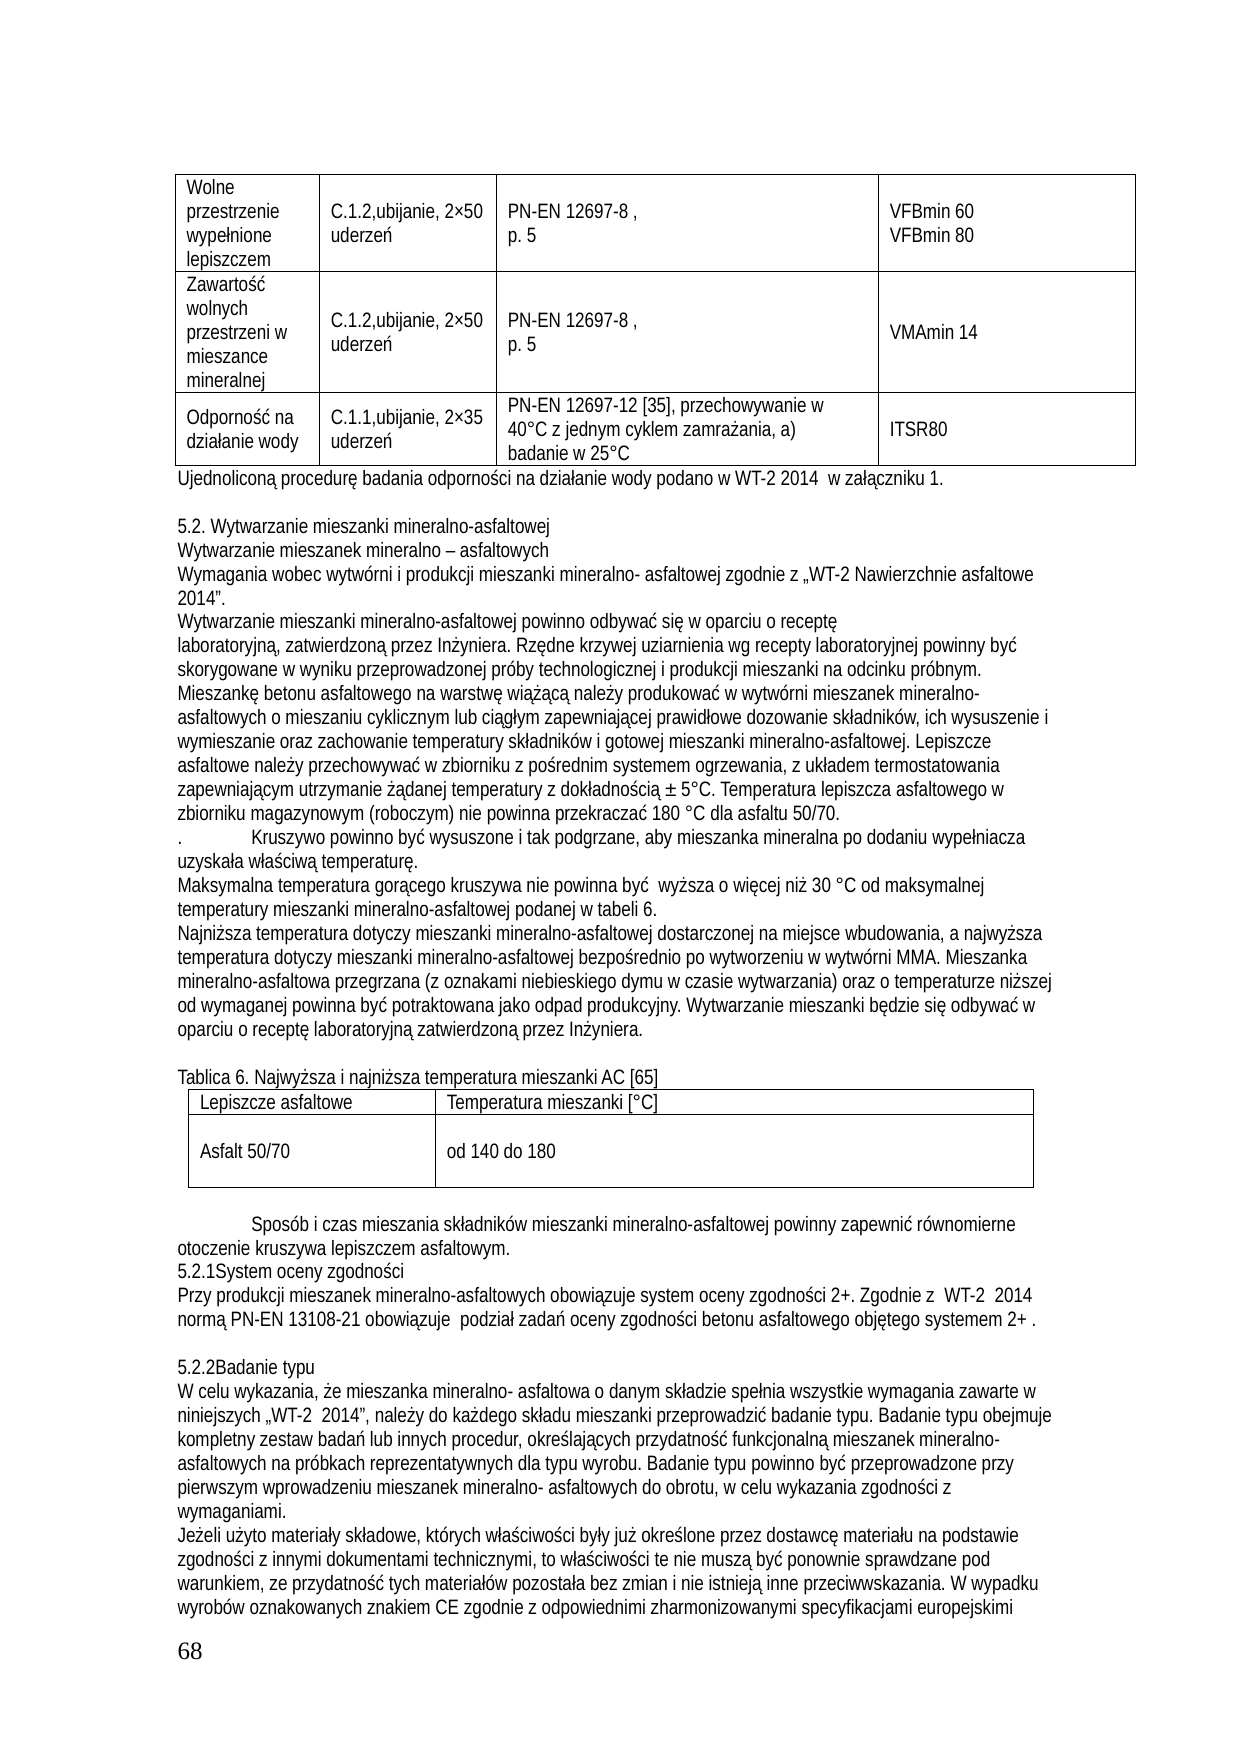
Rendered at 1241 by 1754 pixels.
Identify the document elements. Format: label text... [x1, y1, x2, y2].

text Najniższa temperatura dotyczy mieszanki mineralno-asfaltowej dostarczonej na miejsce wbudowania, a najwyższa temperatura dotyczy mieszanki mineralno-asfaltowej bezpośrednio po wytworzeniu w wytwórni MMA. Mieszanka mineralno-asfaltowa przegrzana (z oznakami niebieskiego dymu w czasie wytwarzania) oraz o temperaturze niższej od wymaganej powinna być potraktowana jako odpad produkcyjny. Wytwarzanie mieszanki będzie się odbywać w oparciu o receptę laboratoryjną zatwierdzoną przez Inżyniera. [177, 921, 1063, 1041]
table_cell Odporność na działanie wody [176, 393, 319, 465]
text Wytwarzanie mieszanki mineralno-asfaltowej powinno odbywać się w oparciu o receptę [177, 609, 1063, 633]
table_cell C.1.2,ubijanie, 2×50 uderzeń [320, 175, 496, 271]
table_cell Wolne przestrzenie wypełnione lepiszczem [176, 175, 319, 271]
table_cell PN-EN 12697-8 , p. 5 [497, 175, 878, 271]
text Przy produkcji mieszanek mineralno-asfaltowych obowiązuje system oceny zgodności 2+. Zgodnie z WT-2 2014 normą PN-EN 13108-21 obowiązuje podział zadań oceny zgodności betonu asfaltowego objętego systemem 2+ . [177, 1283, 1063, 1331]
text Ujednoliconą procedurę badania odporności na działanie wody podano w WT-2 2014 w załączniku 1. [177, 466, 1063, 490]
table_cell PN-EN 12697-12 [35], przechowywanie w 40°C z jednym cyklem zamrażania, a) badanie w 25°C [497, 393, 878, 465]
table_cell C.1.2,ubijanie, 2×50 uderzeń [320, 272, 496, 392]
text 5.2. Wytwarzanie mieszanki mineralno-asfaltowej [177, 514, 1063, 538]
table_cell Zawartość wolnych przestrzeni w mieszance mineralnej [176, 272, 319, 392]
table_cell C.1.1,ubijanie, 2×35 uderzeń [320, 393, 496, 465]
text Maksymalna temperatura gorącego kruszywa nie powinna być wyższa o więcej niż 30 °C od maksymalnej temperatury mieszanki mineralno-asfaltowej podanej w tabeli 6. [177, 873, 1063, 921]
text Wymagania wobec wytwórni i produkcji mieszanki mineralno- asfaltowej zgodnie z „WT-2 Nawierzchnie asfaltowe 2014”. [177, 562, 1063, 609]
table_cell PN-EN 12697-8 , p. 5 [497, 272, 878, 392]
table_header Temperatura mieszanki [°C] [436, 1090, 1033, 1114]
table_header Lepiszcze asfaltowe [189, 1090, 435, 1114]
table_cell Asfalt 50/70 [189, 1115, 435, 1187]
table_cell od 140 do 180 [436, 1115, 1033, 1187]
text . Kruszywo powinno być wysuszone i tak podgrzane, aby mieszanka mineralna po dodaniu wypełniacza uzyskała właściwą temperaturę. [177, 825, 1063, 873]
table_cell VFBmin 60 VFBmin 80 [879, 175, 1135, 271]
text laboratoryjną, zatwierdzoną przez Inżyniera. Rzędne krzywej uziarnienia wg recepty laboratoryjnej powinny być skorygowane w wyniku przeprowadzonej próby technologicznej i produkcji mieszanki na odcinku próbnym. Mieszankę betonu asfaltowego na warstwę wiążącą należy produkować w wytwórni mieszanek mineralno-asfaltowych o mieszaniu cyklicznym lub ciągłym zapewniającej prawidłowe dozowanie składników, ich wysuszenie i wymieszanie oraz zachowanie temperatury składników i gotowej mieszanki mineralno-asfaltowej. Lepiszcze asfaltowe należy przechowywać w zbiorniku z pośrednim systemem ogrzewania, z układem termostatowania zapewniającym utrzymanie żądanej temperatury z dokładnością ± 5°C. Temperatura lepiszcza asfaltowego w zbiorniku magazynowym (roboczym) nie powinna przekraczać 180 °C dla asfaltu 50/70. [177, 633, 1063, 825]
text W celu wykazania, że mieszanka mineralno- asfaltowa o danym składzie spełnia wszystkie wymagania zawarte w niniejszych „WT-2 2014”, należy do każdego składu mieszanki przeprowadzić badanie typu. Badanie typu obejmuje kompletny zestaw badań lub innych procedur, określających przydatność funkcjonalną mieszanek mineralno-asfaltowych na próbkach reprezentatywnych dla typu wyrobu. Badanie typu powinno być przeprowadzone przy pierwszym wprowadzeniu mieszanek mineralno- asfaltowych do obrotu, w celu wykazania zgodności z wymaganiami. [177, 1379, 1063, 1523]
text Wytwarzanie mieszanek mineralno – asfaltowych [177, 538, 1063, 562]
text 5.2.2Badanie typu [177, 1355, 1063, 1379]
table_cell ITSR80 [879, 393, 1135, 465]
text Tablica 6. Najwyższa i najniższa temperatura mieszanki AC [65] [177, 1065, 1063, 1089]
text 5.2.1System oceny zgodności [177, 1259, 1063, 1283]
text Jeżeli użyto materiały składowe, których właściwości były już określone przez dostawcę materiału na podstawie zgodności z innymi dokumentami technicznymi, to właściwości te nie muszą być ponownie sprawdzane pod warunkiem, ze przydatność tych materiałów pozostała bez zmian i nie istnieją inne przeciwwskazania. W wypadku wyrobów oznakowanych znakiem CE zgodnie z odpowiednimi zharmonizowanymi specyfikacjami europejskimi [177, 1523, 1063, 1619]
text Sposób i czas mieszania składników mieszanki mineralno-asfaltowej powinny zapewnić równomierne otoczenie kruszywa lepiszczem asfaltowym. [177, 1212, 1063, 1259]
table_cell VMAmin 14 [879, 272, 1135, 392]
